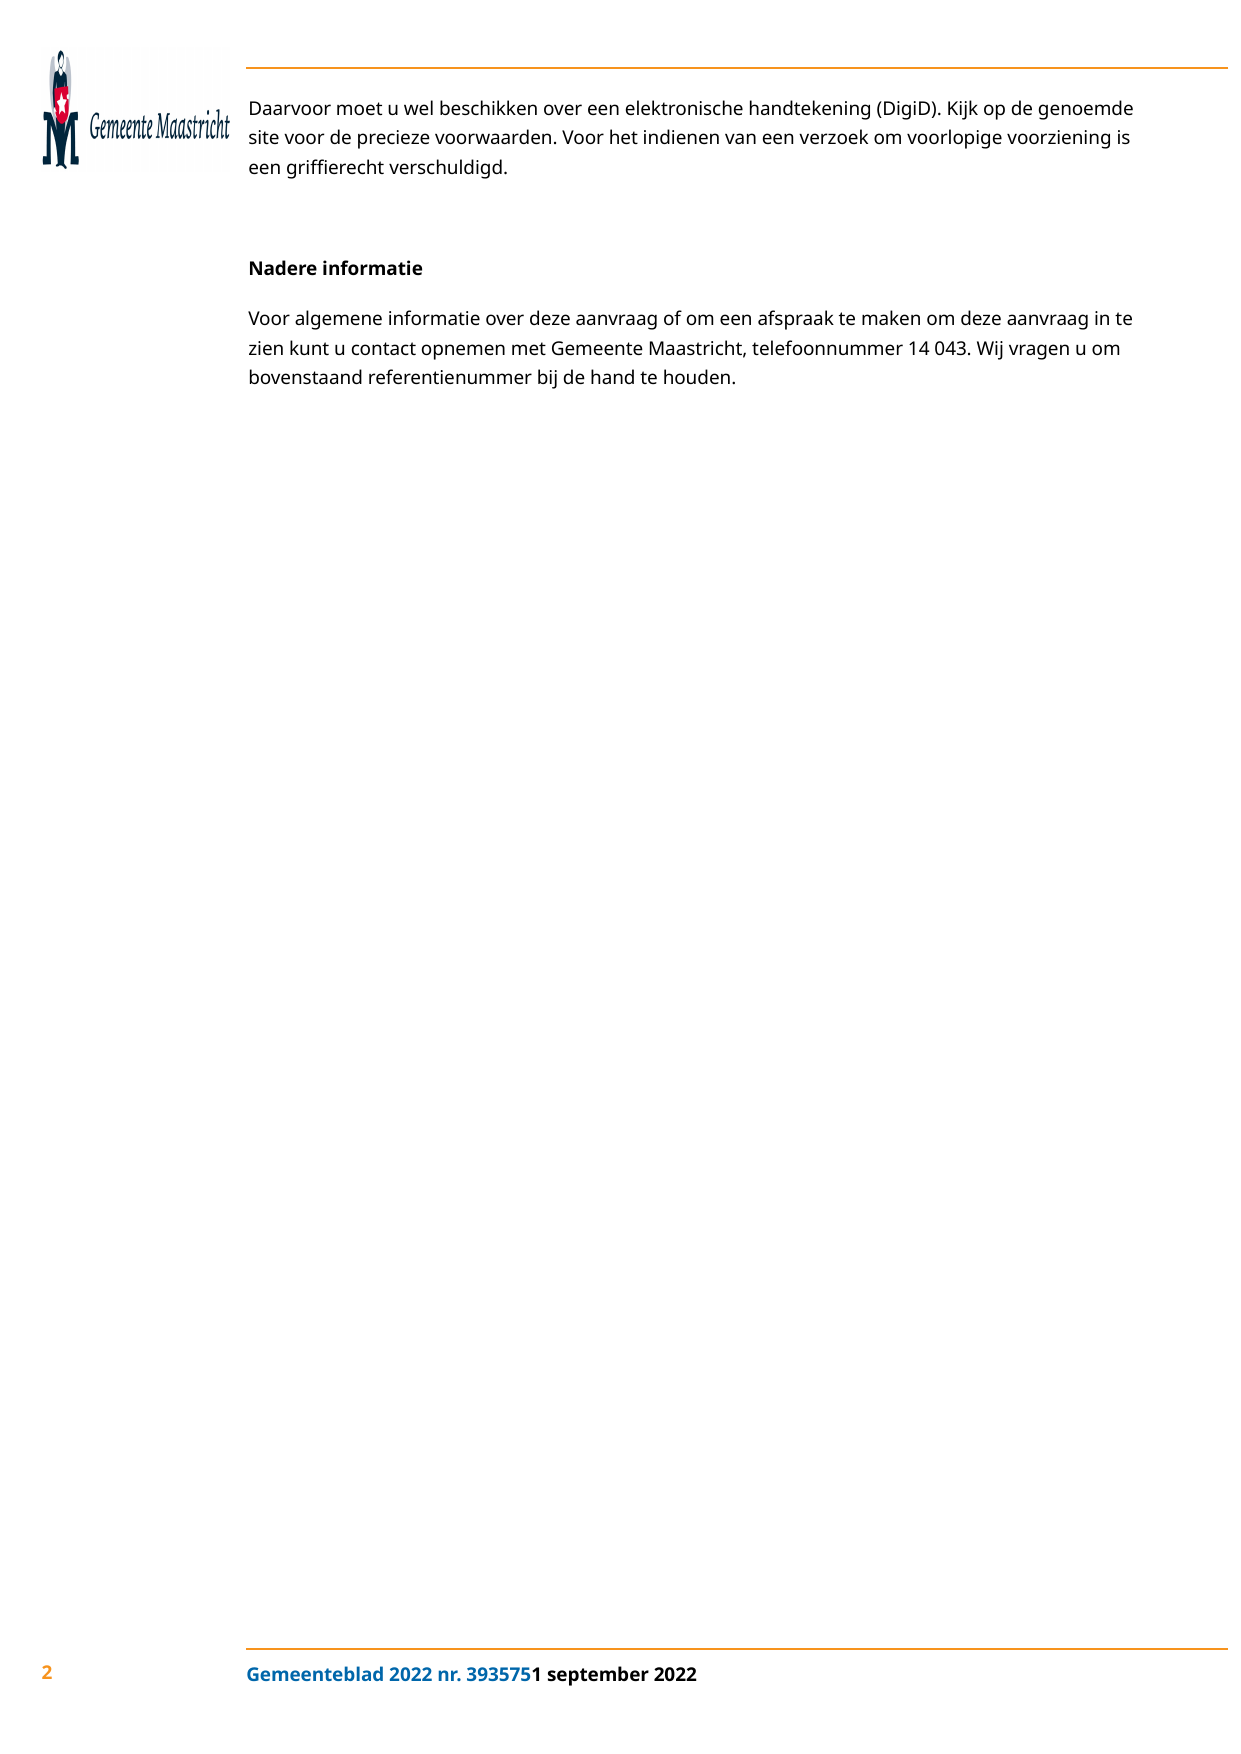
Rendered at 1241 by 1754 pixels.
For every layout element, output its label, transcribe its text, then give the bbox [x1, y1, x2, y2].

text Voor algemene informatie over deze aanvraag of om een afspraak te maken om deze aanvraag in te zien kunt u contact opnemen met Gemeente Maastricht, telefoonnummer 14 043. Wij vragen u om bovenstaand referentienummer bij de hand te houden. [248, 305, 1152, 390]
text Nadere informatie [248, 255, 1152, 281]
picture [41, 47, 231, 172]
text Daarvoor moet u wel beschikken over een elektronische handtekening (DigiD). Kijk op de genoemde site voor de precieze voorwaarden. Voor het indienen van een verzoek om voorlopige voorziening is een griffierecht verschuldigd. [248, 95, 1152, 180]
